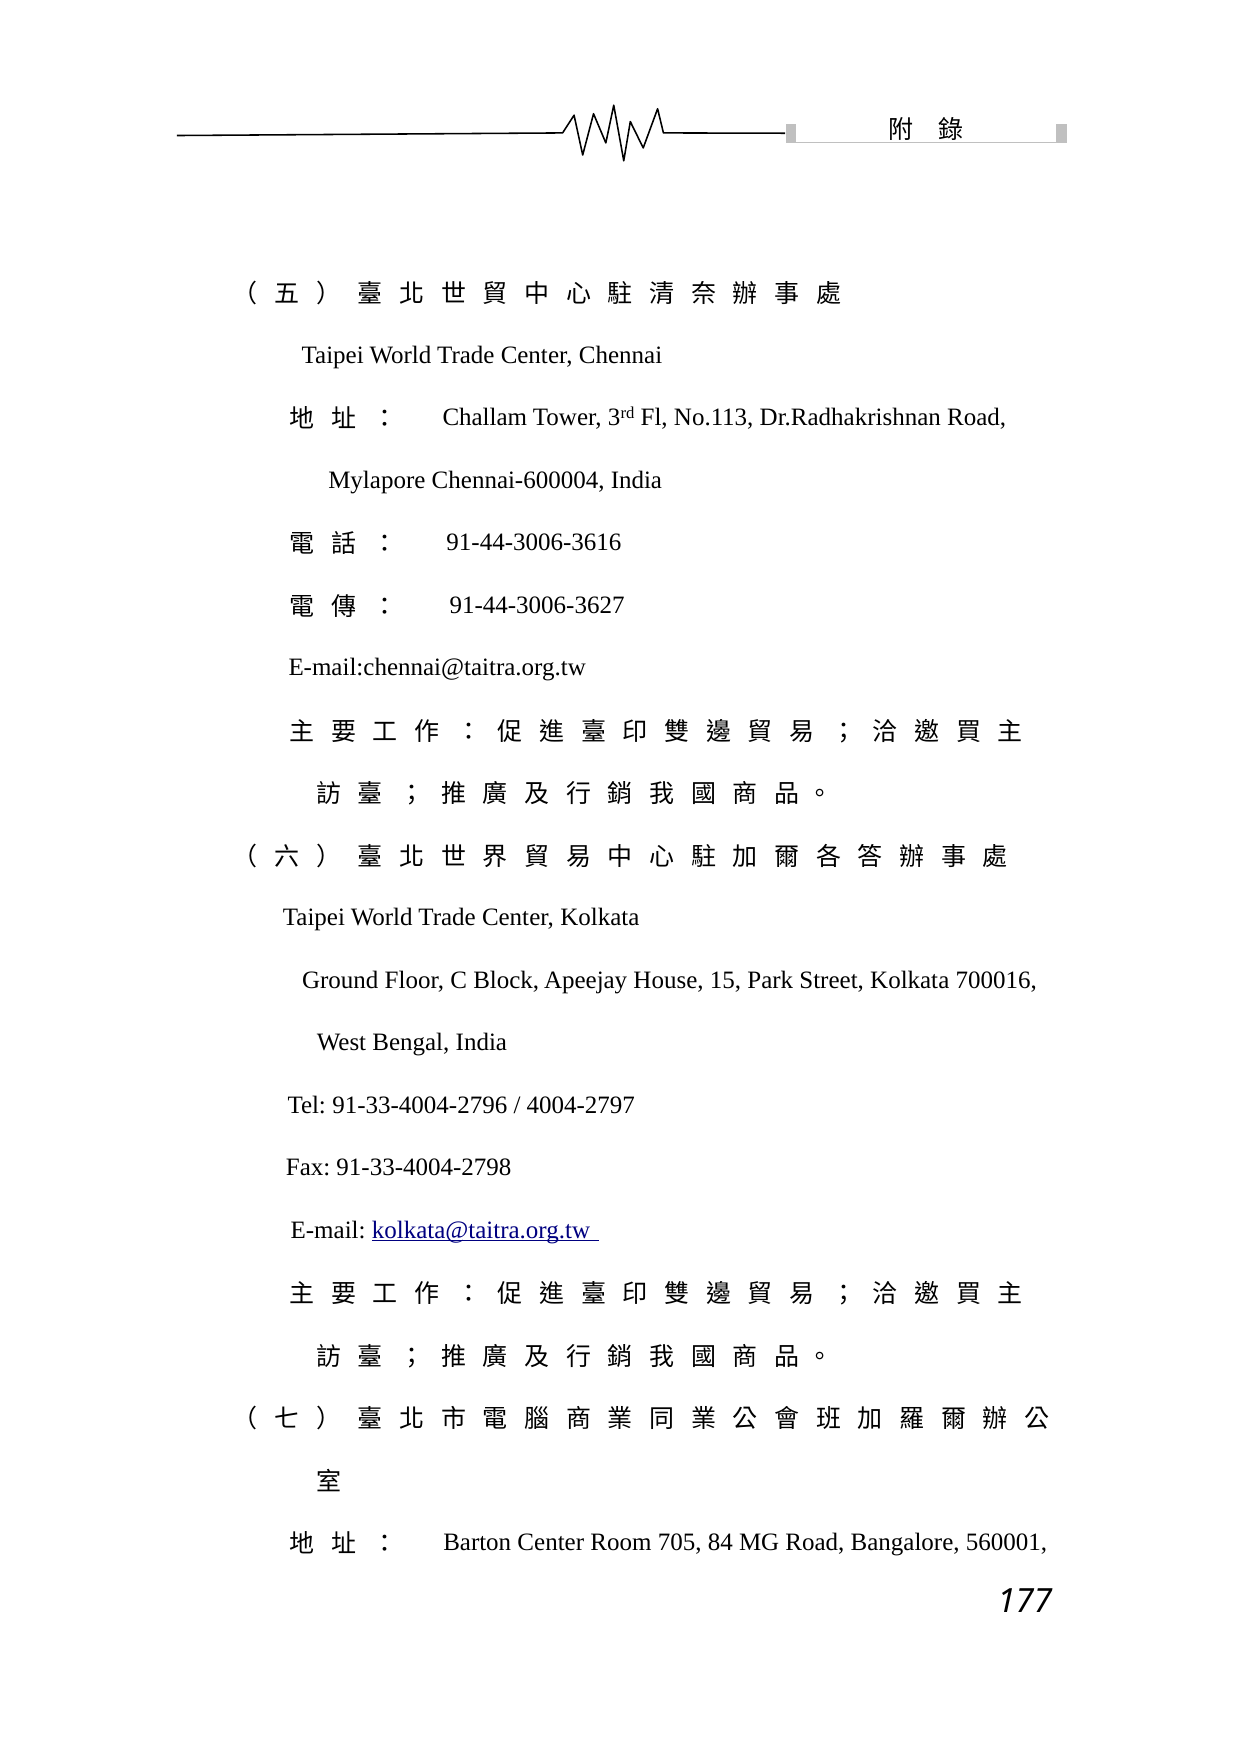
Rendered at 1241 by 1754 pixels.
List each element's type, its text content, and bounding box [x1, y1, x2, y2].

text 主要工作：促進臺印雙邊貿易；洽邀買主訪臺；推廣及行銷我國商品。 [207, 1250, 1058, 1375]
text Taipei World Trade Center, Kolkata [207, 875, 1058, 938]
text 電話：91-44-3006-3616 [207, 500, 1058, 563]
text E-mail: kolkata@taitra.org.tw [207, 1188, 1058, 1250]
text 地址：Challam Tower, 3rd Fl, No.113, Dr.Radhakrishnan Road, Mylapore Chennai-600004, India [207, 375, 1058, 500]
text Tel: 91-33-4004-2796 / 4004-2797 [207, 1063, 1058, 1125]
text （六）臺北世界貿易中心駐加爾各答辦事處 [207, 813, 1058, 875]
text Taipei World Trade Center, Chennai [207, 313, 1058, 375]
text （七）臺北市電腦商業同業公會班加羅爾辦公室 [207, 1375, 1058, 1500]
text Fax: 91-33-4004-2798 [207, 1125, 1058, 1188]
text E-mail:chennai@taitra.org.tw [207, 625, 1058, 688]
text Ground Floor, C Block, Apeejay House, 15, Park Street, Kolkata 700016, West Bengal, India [207, 938, 1058, 1063]
text 主要工作：促進臺印雙邊貿易；洽邀買主訪臺；推廣及行銷我國商品。 [207, 688, 1058, 813]
text 電傳：91-44-3006-3627 [207, 563, 1058, 625]
text 地址：Barton Center Room 705, 84 MG Road, Bangalore, 560001, [207, 1500, 1058, 1563]
text （五）臺北世貿中心駐清奈辦事處 [207, 250, 1058, 313]
